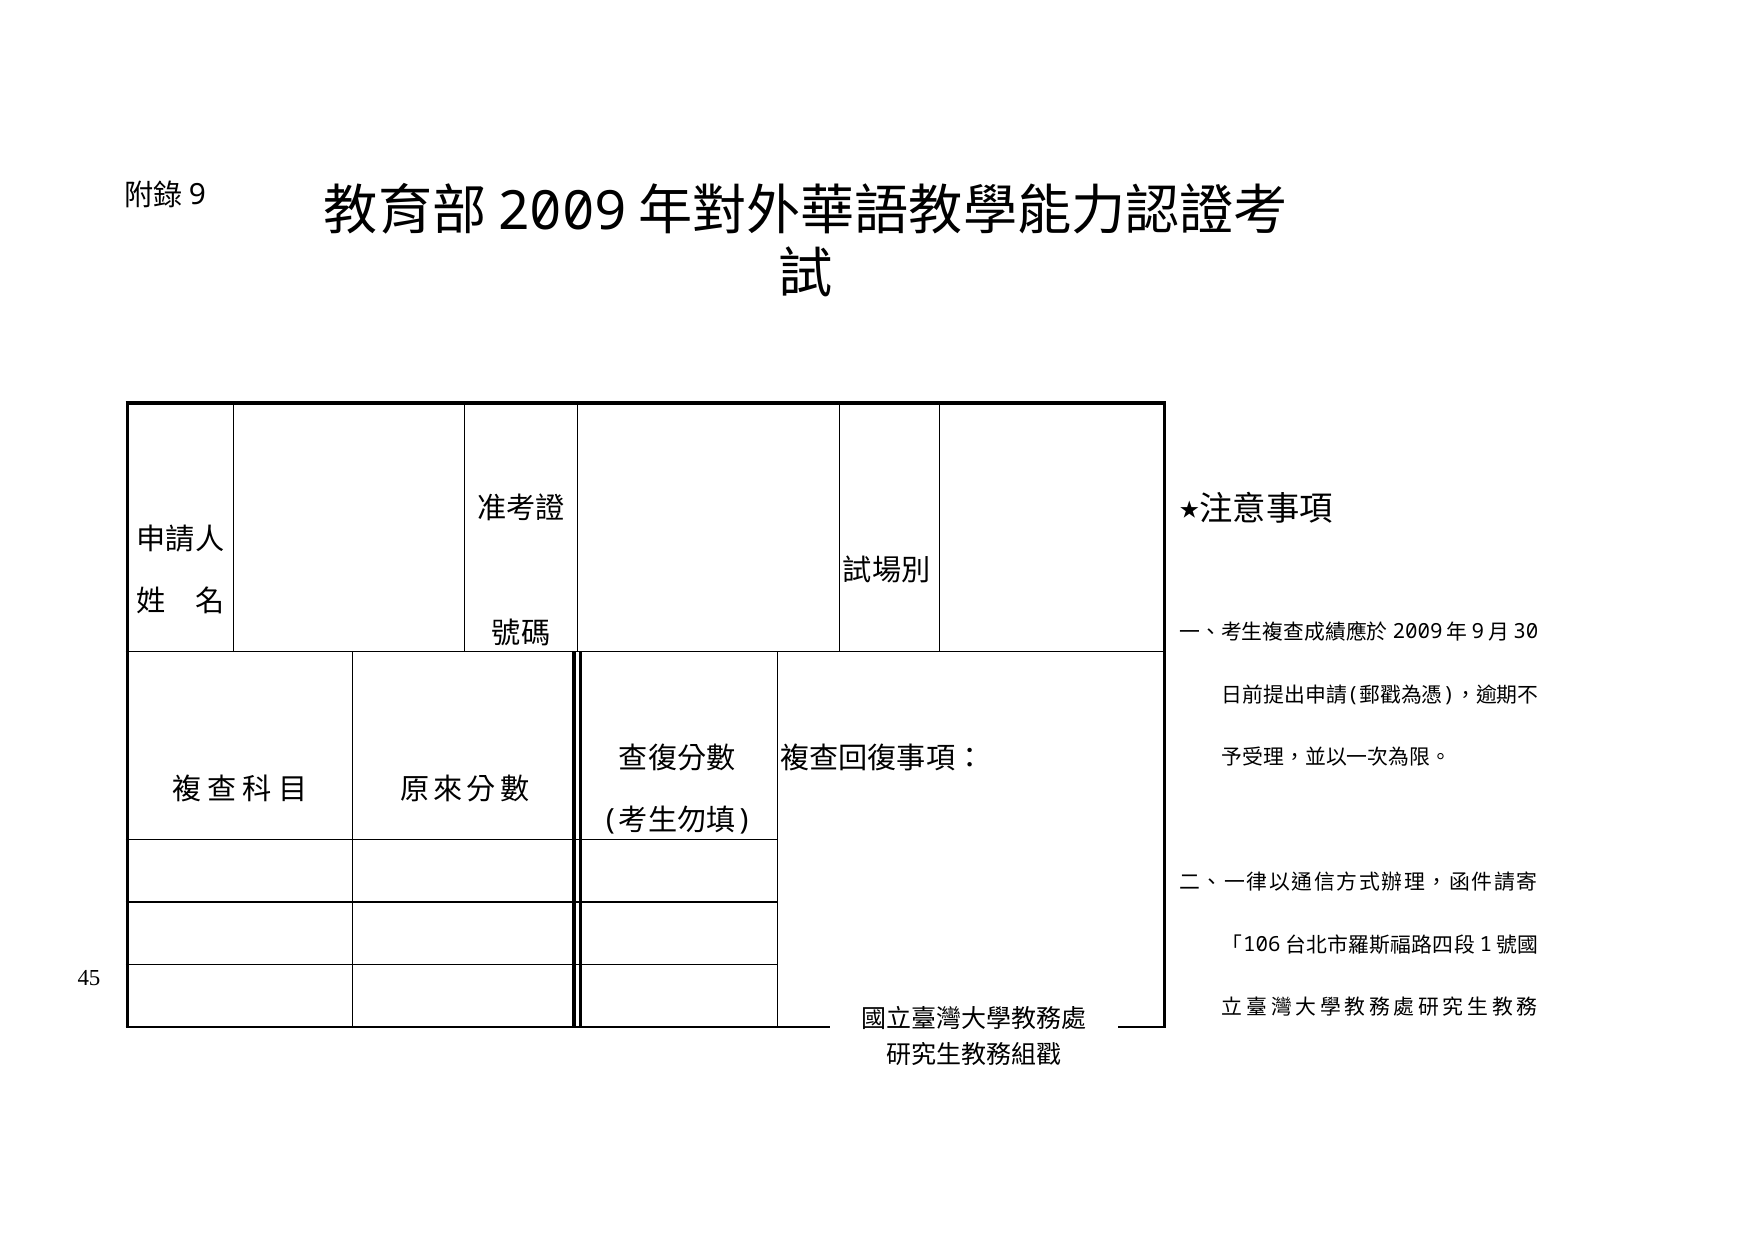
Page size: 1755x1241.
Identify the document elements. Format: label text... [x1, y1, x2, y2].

table_cell [353, 903, 572, 964]
table_cell [582, 903, 777, 964]
table_cell [129, 965, 352, 1026]
table_header ★注意事項 一、考生複查成績應於2009年9月30日前提出申請(郵戳為憑)，逾期不予受理，並以一次為限。 二、一律以通信方式辦理，函件請寄「106台北市羅斯福路四段1號國立臺灣大學教務處研究生教務 [1166, 401, 1547, 1026]
table_cell 原來分數 [353, 652, 572, 839]
table_cell [129, 840, 352, 901]
table_cell [582, 840, 777, 901]
table_cell [830, 999, 1118, 1102]
table_cell [353, 965, 572, 1026]
table_cell 查復分數 (考生勿填) [582, 652, 777, 839]
text [304, 297, 1307, 304]
text 教育部2009年對外華語教學能力認證考試 [304, 179, 1307, 297]
table_cell [582, 965, 777, 1026]
table_header 申請人 姓 名 [129, 405, 233, 651]
text 附錄9 [124, 151, 1595, 214]
table_header 准考證 號碼 [465, 405, 577, 651]
table_cell [129, 903, 352, 964]
table_cell [353, 840, 572, 901]
table_cell 複查回復事項： [778, 652, 1163, 1026]
table_header 試場別 [840, 405, 939, 651]
table_cell 複查科目 [129, 652, 352, 839]
table_header [234, 405, 464, 651]
table_header [578, 405, 839, 651]
table_header [940, 405, 1163, 651]
